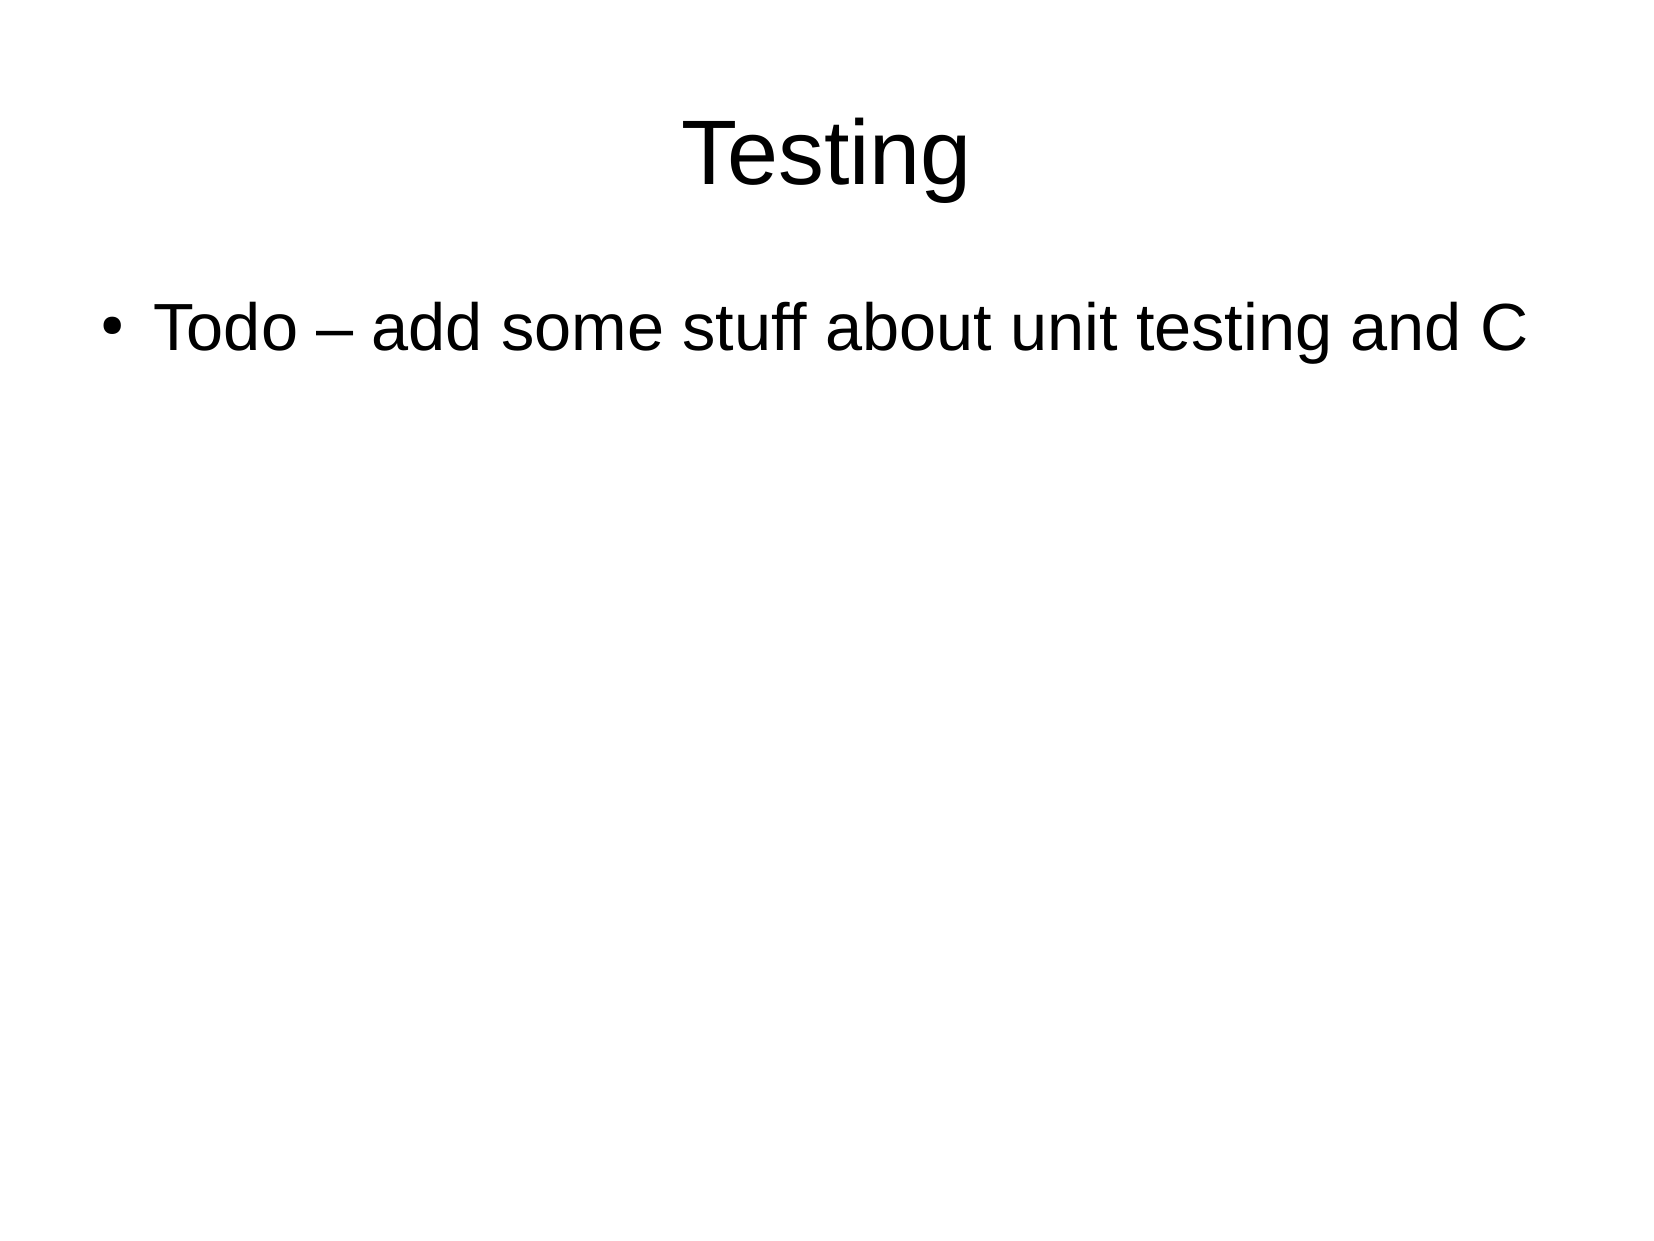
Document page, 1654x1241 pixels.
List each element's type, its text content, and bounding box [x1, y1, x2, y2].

title Testing [82, 49, 1571, 257]
list Todo – add some stuff about unit testing and C [82, 290, 1571, 1010]
